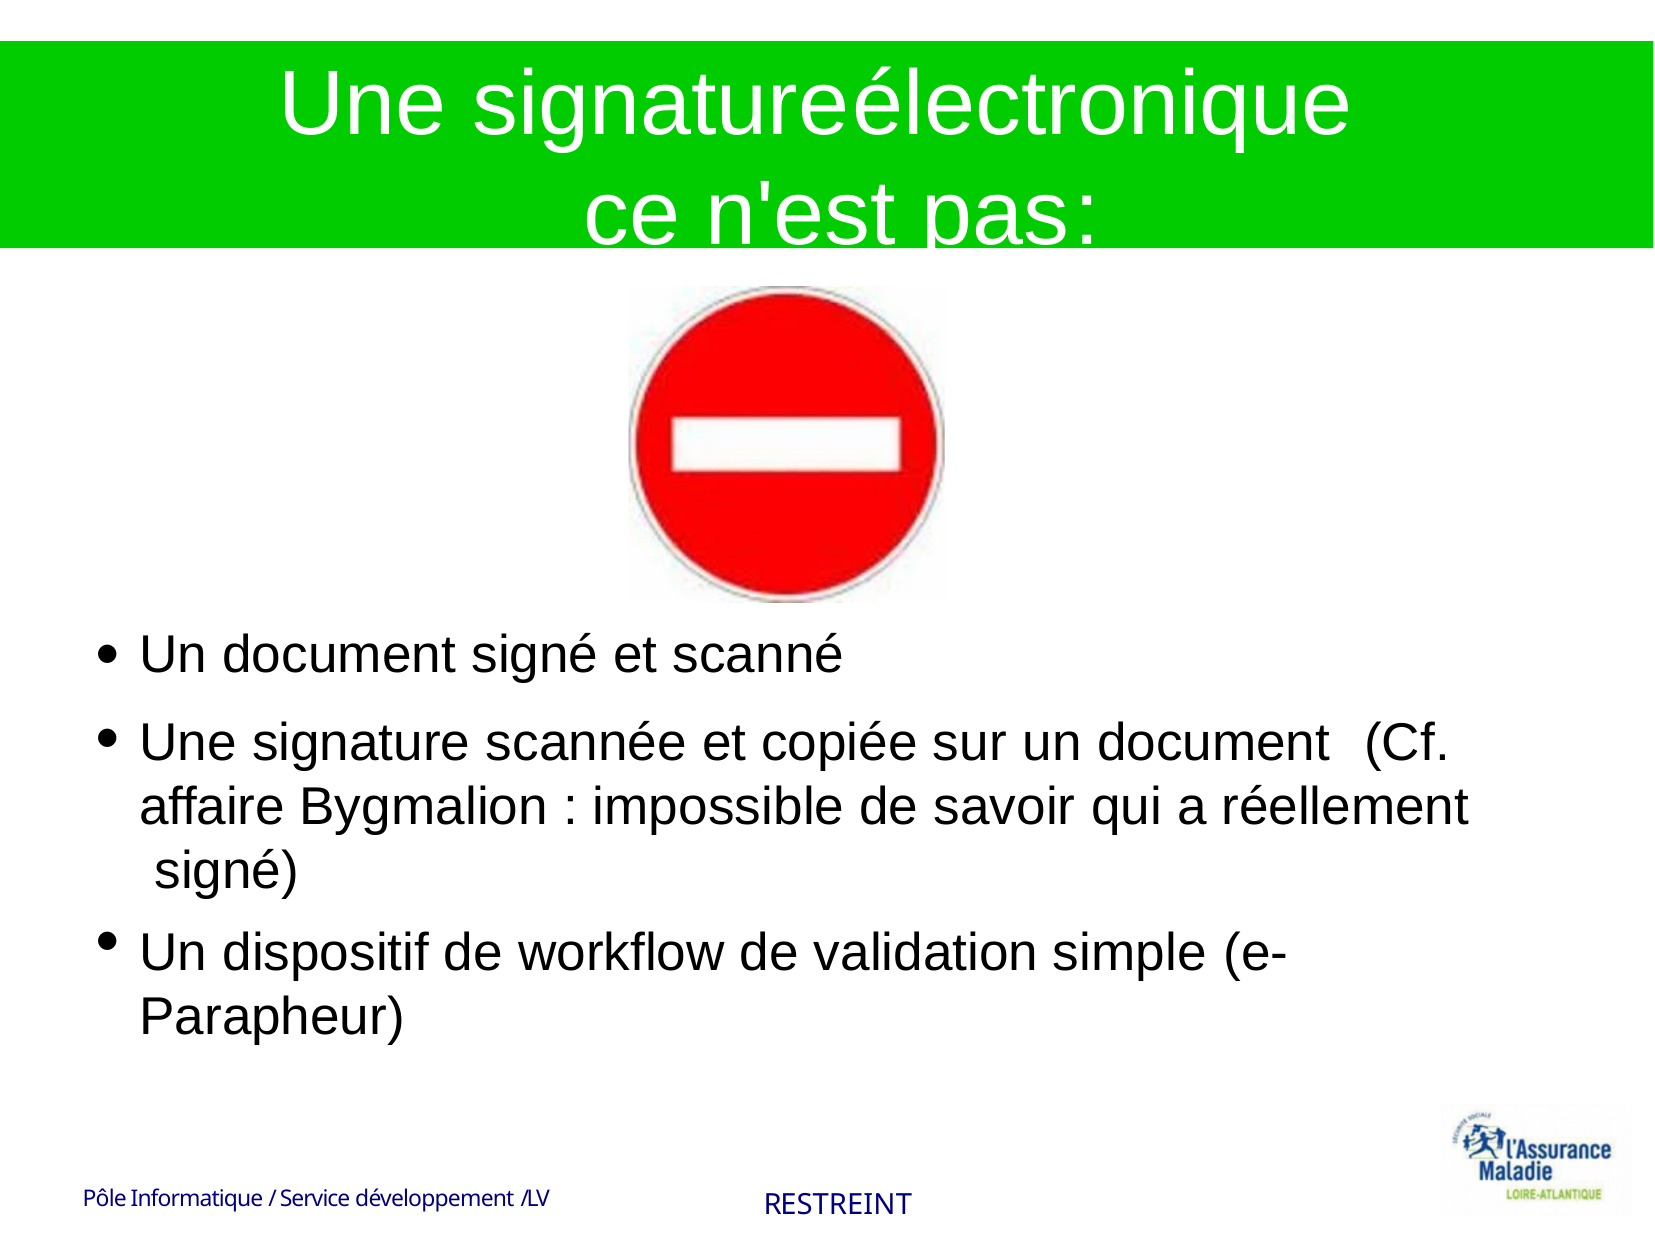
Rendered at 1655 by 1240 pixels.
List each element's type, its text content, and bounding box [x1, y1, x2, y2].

text_box ● [94, 718, 118, 749]
text_box Un document signé et scanné Une signature scannée et copiée sur un document (Cf. affaire Bygmalion : impossible de savoir qui a réellement signé) Un dispositif de workflow de validation simple (e-Parapheur) [137, 597, 1562, 1045]
text_box [0, 41, 276, 249]
text_box [1376, 41, 1654, 249]
title Une signature électronique ce n'est pas : [276, 31, 1376, 263]
text_box RESTREINT [761, 1185, 1064, 1240]
text_box [628, 286, 945, 603]
text_box ● [94, 634, 118, 666]
text_box Pôle Informatique / Service développement /LV [80, 1183, 686, 1240]
picture [1441, 1104, 1632, 1217]
text_box ● [94, 920, 118, 952]
